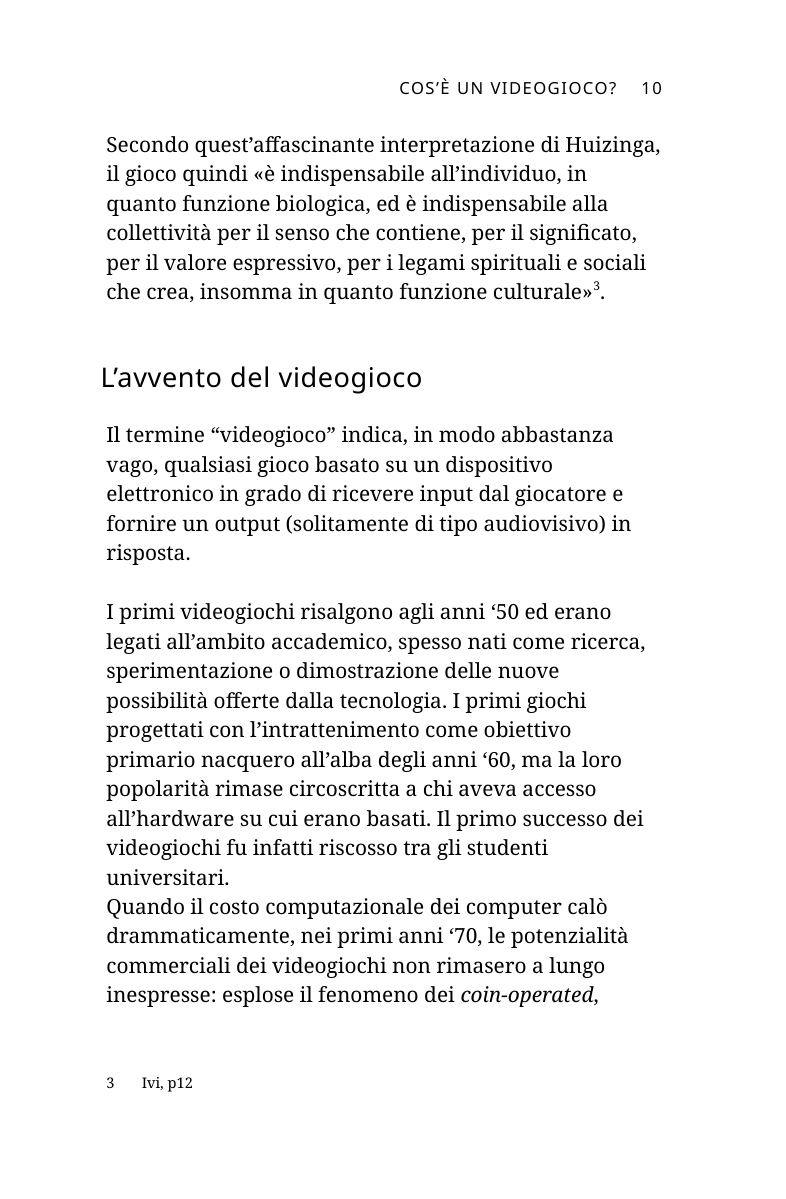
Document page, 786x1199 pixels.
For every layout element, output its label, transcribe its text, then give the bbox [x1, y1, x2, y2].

subtitle L’avvento del videogioco [100, 359, 661, 396]
text I primi videogiochi risalgono agli anni ‘50 ed erano legati all’ambito accademico, spesso nati come ricerca, sperimentazione o dimostrazione delle nuove possibilità offerte dalla tecnologia. I primi giochi progettati con l’intrattenimento come obiettivo primario nacquero all’alba degli anni ‘60, ma la loro popolarità rimase circoscritta a chi aveva accesso all’hardware su cui erano basati. Il primo successo dei videogiochi fu infatti riscosso tra gli studenti universitari. [106, 596, 661, 891]
text Quando il costo computazionale dei computer calò drammaticamente, nei primi anni ‘70, le potenzialità commerciali dei videogiochi non rimasero a lungo inespresse: esplose il fenomeno dei coin-operated, [106, 891, 661, 1009]
text Secondo quest’affascinante interpretazione di Huizinga, il gioco quindi «è indispensabile all’individuo, in quanto funzione biologica, ed è indispensabile alla collettività per il senso che contiene, per il significato, per il valore espressivo, per i legami spirituali e sociali che crea, insomma in quanto funzione culturale». [106, 129, 661, 306]
text Ivi, p12 [106, 1073, 661, 1093]
text Il termine “videogioco” indica, in modo abbastanza vago, qualsiasi gioco basato su un dispositivo elettronico in grado di ricevere input dal giocatore e fornire un output (solitamente di tipo audiovisivo) in risposta. [106, 419, 661, 567]
